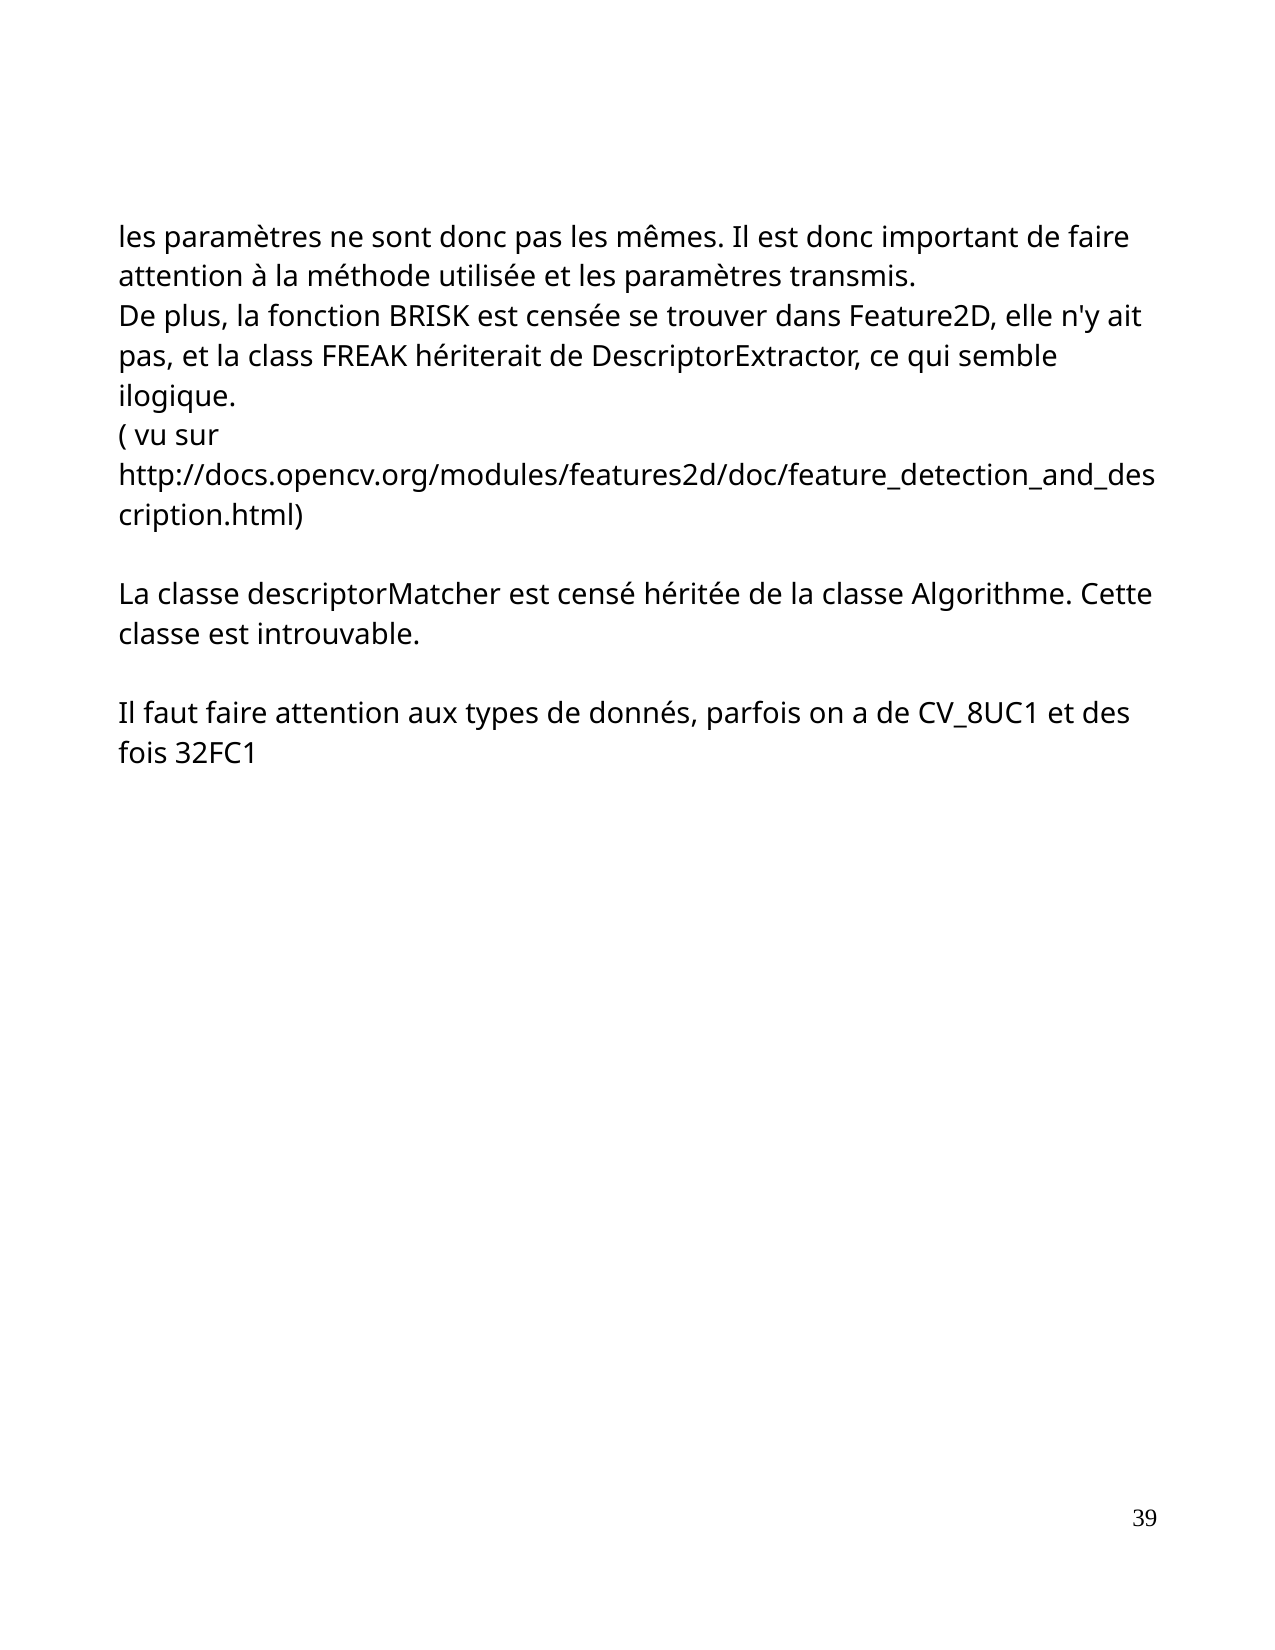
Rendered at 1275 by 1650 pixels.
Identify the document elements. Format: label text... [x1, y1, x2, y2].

text La classe descriptorMatcher est censé héritée de la classe Algorithme. Cette classe est introuvable. [118, 573, 1157, 653]
text ( vu sur http://docs.opencv.org/modules/features2d/doc/feature_detection_and_description.html) [118, 414, 1157, 533]
text De plus, la fonction BRISK est censée se trouver dans Feature2D, elle n'y ait pas, et la class FREAK hériterait de DescriptorExtractor, ce qui semble ilogique. [118, 295, 1157, 414]
text les paramètres ne sont donc pas les mêmes. Il est donc important de faire attention à la méthode utilisée et les paramètres transmis. [118, 216, 1157, 295]
text Il faut faire attention aux types de donnés, parfois on a de CV_8UC1 et des fois 32FC1 [118, 692, 1157, 772]
